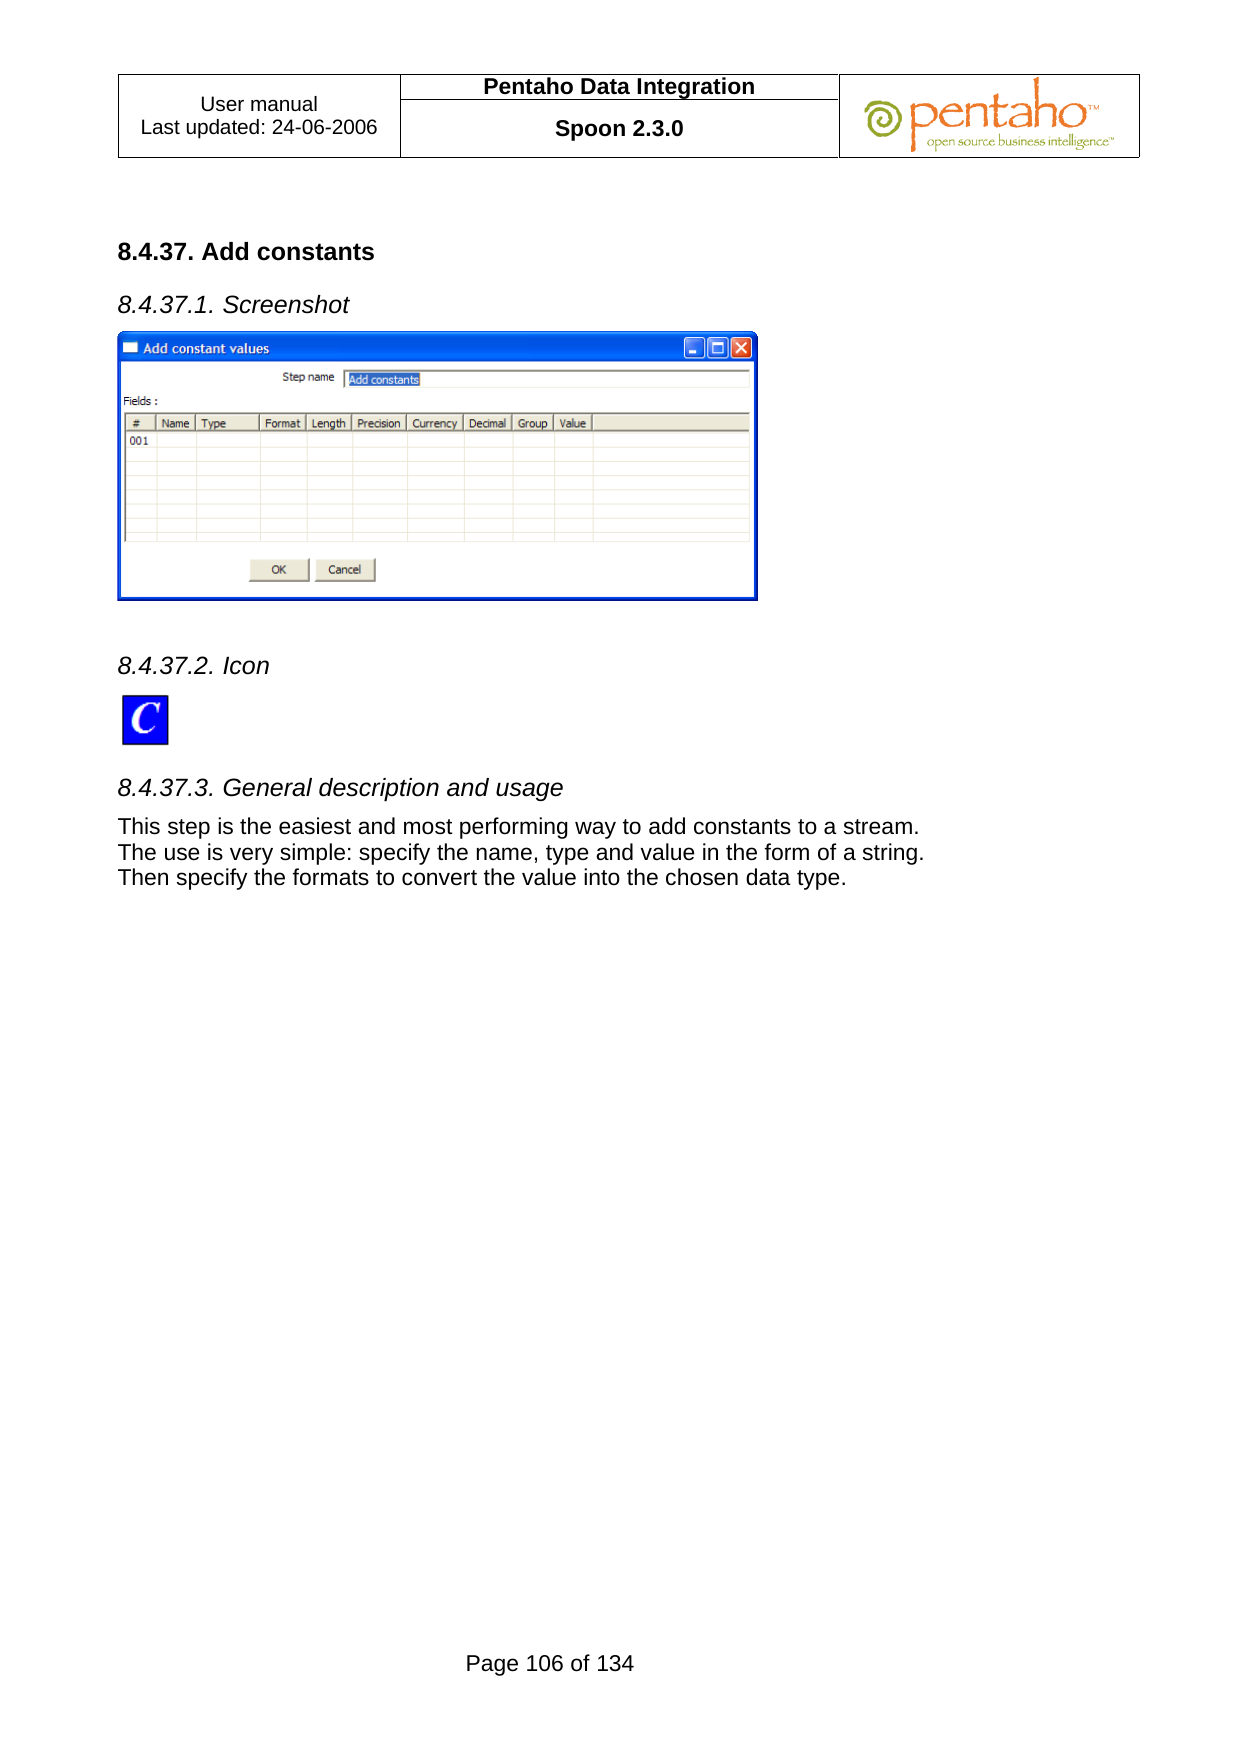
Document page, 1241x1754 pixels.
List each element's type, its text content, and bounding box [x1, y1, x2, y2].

picture [117, 331, 758, 601]
text The use is very simple: specify the name, type and value in the form of a string. [117, 839, 1137, 865]
text Then specify the formats to convert the value into the chosen data type. [117, 865, 1137, 890]
text This step is the easiest and most performing way to add constants to a stream. [117, 814, 1137, 839]
subtitle Add constants [117, 238, 1137, 266]
subtitle General description and usage [117, 773, 1137, 801]
subtitle Screenshot [117, 291, 1137, 319]
subtitle Icon [117, 651, 1137, 679]
